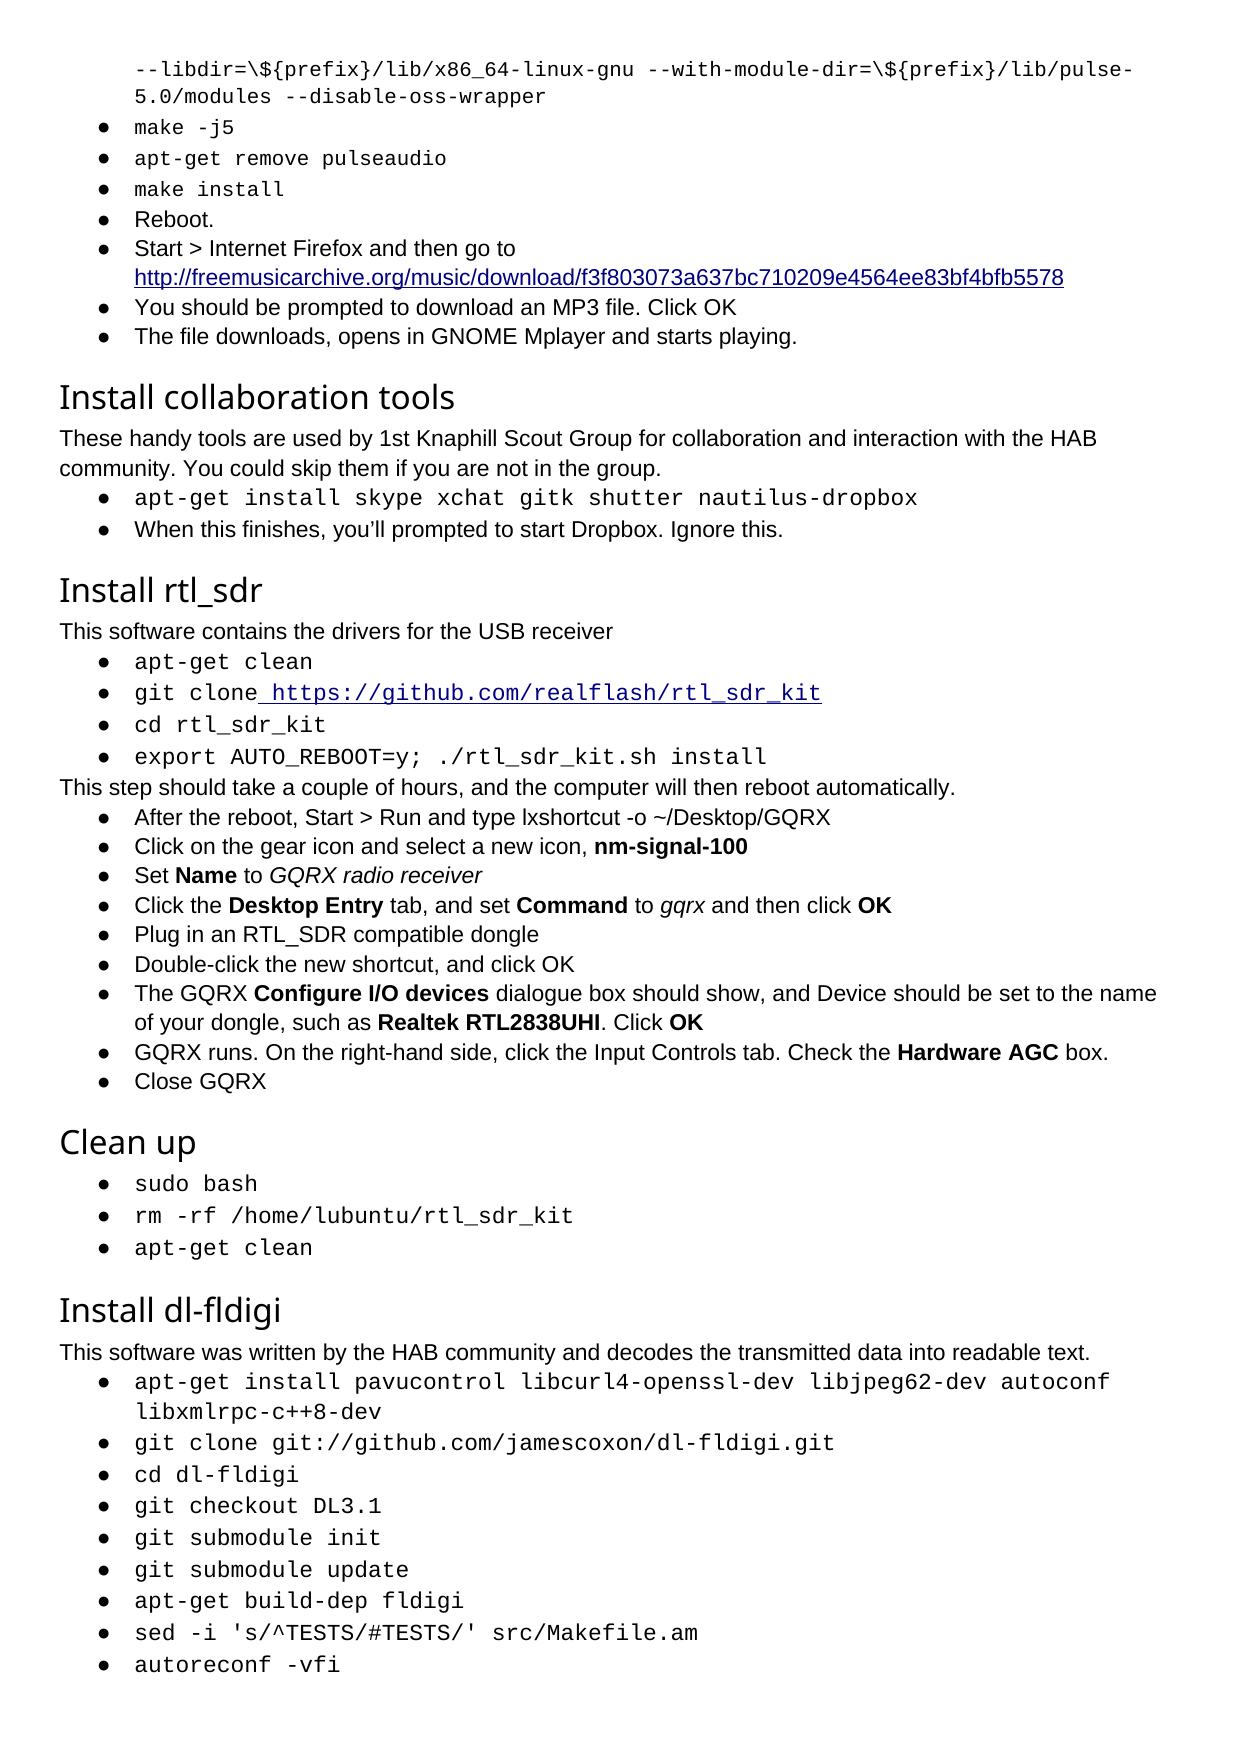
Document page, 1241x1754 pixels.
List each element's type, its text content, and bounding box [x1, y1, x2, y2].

list make install [97, 175, 1181, 202]
list autoreconf -vfi [97, 1651, 1181, 1679]
list Start > Internet Firefox and then go to http://freemusicarchive.org/music/download/f3f803073a637bc710209e4564ee83bf4bfb5578 [97, 236, 1181, 291]
list The file downloads, opens in GNOME Mplayer and starts playing. [97, 324, 1181, 349]
subtitle Install collaboration tools [59, 374, 1181, 419]
list After the reboot, Start > Run and type lxshortcut -o ~/Desktop/GQRX [97, 804, 1181, 830]
list export AUTO_REBOOT=y; ./rtl_sdr_kit.sh install [97, 743, 1181, 771]
subtitle Clean up [59, 1119, 1181, 1164]
list sed -i 's/^TESTS/#TESTS/' src/Makefile.am [97, 1620, 1181, 1647]
list apt-get install pavucontrol libcurl4-openssl-dev libjpeg62-dev autoconf libxmlrpc-c++8-dev [97, 1368, 1181, 1426]
list Set Name to GQRX radio receiver [97, 863, 1181, 889]
list apt-get install skype xchat gitk shutter nautilus-dropbox [97, 485, 1181, 512]
list git submodule init [97, 1525, 1181, 1552]
list You should be prompted to download an MP3 file. Click OK [97, 294, 1181, 320]
list apt-get clean [97, 648, 1181, 676]
list When this finishes, you’ll prompted to start Dropbox. Ignore this. [97, 517, 1181, 542]
list Reboot. [97, 206, 1181, 232]
list Click the Desktop Entry tab, and set Command to gqrx and then click OK [97, 892, 1181, 918]
list cd rtl_sdr_kit [97, 712, 1181, 739]
list sudo bash [97, 1171, 1181, 1199]
list Close GQRX [97, 1069, 1181, 1094]
subtitle Install rtl_sdr [59, 567, 1181, 612]
list Double-click the new shortcut, and click OK [97, 951, 1181, 977]
list --libdir=\${prefix}/lib/x86_64-linux-gnu --with-module-dir=\${prefix}/lib/pulse-5.0/modules --disable-oss-wrapper [97, 59, 1181, 110]
list git clone git://github.com/jamescoxon/dl-fldigi.git [97, 1430, 1181, 1457]
list git submodule update [97, 1556, 1181, 1584]
list git clone https://github.com/realflash/rtl_sdr_kit [97, 680, 1181, 708]
list GQRX runs. On the right-hand side, click the Input Controls tab. Check the Hardware AGC box. [97, 1039, 1181, 1065]
text This step should take a couple of hours, and the computer will then reboot automatically. [59, 775, 1181, 801]
text These handy tools are used by 1st Knaphill Scout Group for collaboration and interaction with the HAB community. You could skip them if you are not in the group. [59, 426, 1181, 481]
list Click on the gear icon and select a new icon, nm-signal-100 [97, 834, 1181, 859]
subtitle Install dl-fldigi [59, 1287, 1181, 1332]
list apt-get remove pulseaudio [97, 144, 1181, 171]
list cd dl-fldigi [97, 1461, 1181, 1489]
list git checkout DL3.1 [97, 1493, 1181, 1521]
text This software was written by the HAB community and decodes the transmitted data into readable text. [59, 1339, 1181, 1365]
list The GQRX Configure I/O devices dialogue box should show, and Device should be set to the name of your dongle, such as Realtek RTL2838UHI. Click OK [97, 981, 1181, 1036]
list apt-get build-dep fldigi [97, 1588, 1181, 1616]
list rm -rf /home/lubuntu/rtl_sdr_kit [97, 1203, 1181, 1230]
list Plug in an RTL_SDR compatible dongle [97, 922, 1181, 947]
list apt-get clean [97, 1234, 1181, 1262]
text This software contains the drivers for the USB receiver [59, 619, 1181, 644]
list make -j5 [97, 113, 1181, 140]
